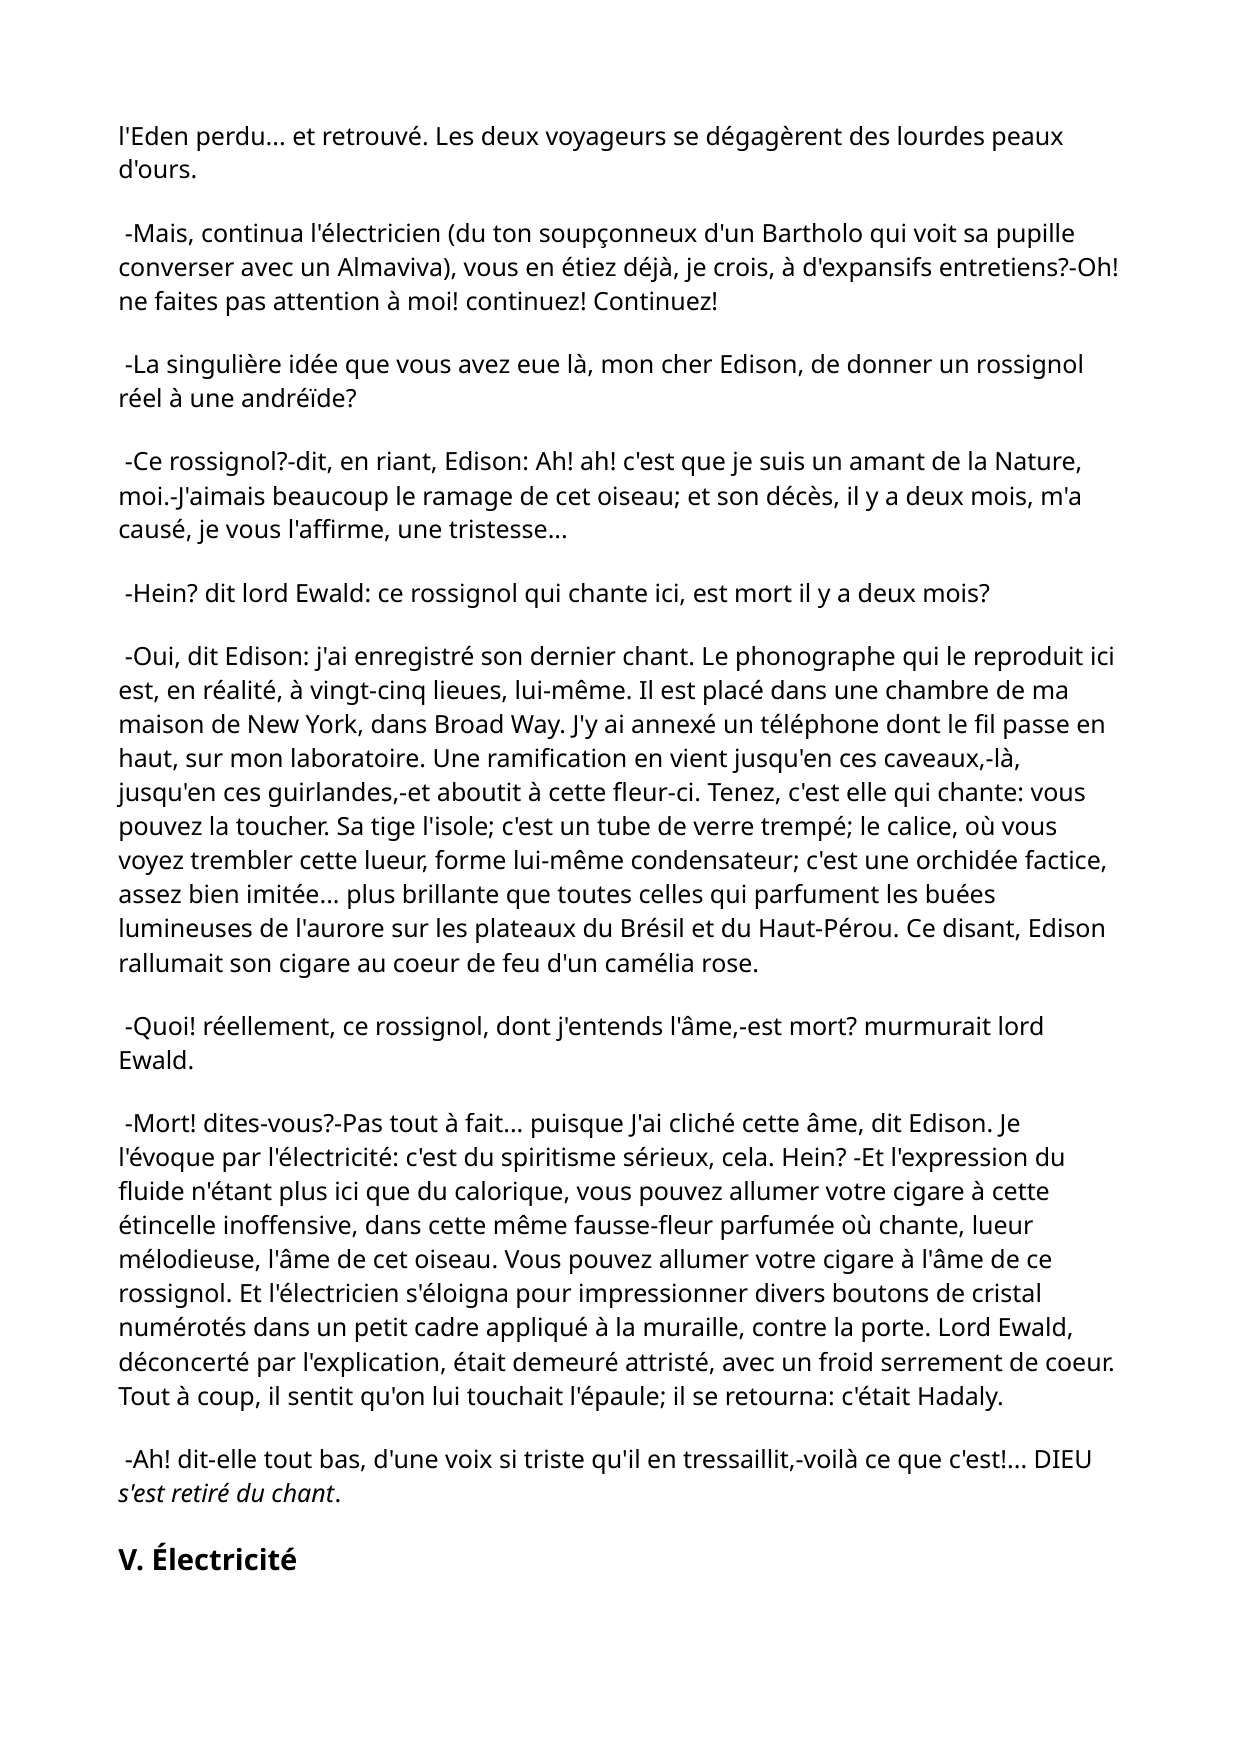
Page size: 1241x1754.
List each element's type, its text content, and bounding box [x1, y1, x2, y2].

text -La singulière idée que vous avez eue là, mon cher Edison, de donner un rossignol réel à une andréïde? [118, 347, 1122, 415]
text -Ce rossignol?-dit, en riant, Edison: Ah! ah! c'est que je suis un amant de la Nature, moi.-J'aimais beaucoup le ramage de cet oiseau; et son décès, il y a deux mois, m'a causé, je vous l'affirme, une tristesse... [118, 444, 1122, 546]
text -Ah! dit-elle tout bas, d'une voix si triste qu'il en tressaillit,-voilà ce que c'est!... DIEU s'est retiré du chant. [118, 1441, 1122, 1509]
text l'Eden perdu... et retrouvé. Les deux voyageurs se dégagèrent des lourdes peaux d'ours. [118, 118, 1122, 186]
text -Oui, dit Edison: j'ai enregistré son dernier chant. Le phonographe qui le reproduit ici est, en réalité, à vingt-cinq lieues, lui-même. Il est placé dans une chambre de ma maison de New York, dans Broad Way. J'y ai annexé un téléphone dont le fil passe en haut, sur mon laboratoire. Une ramification en vient jusqu'en ces caveaux,-là, jusqu'en ces guirlandes,-et aboutit à cette fleur-ci. Tenez, c'est elle qui chante: vous pouvez la toucher. Sa tige l'isole; c'est un tube de verre trempé; le calice, où vous voyez trembler cette lueur, forme lui-même condensateur; c'est une orchidée factice, assez bien imitée... plus brillante que toutes celles qui parfument les buées lumineuses de l'aurore sur les plateaux du Brésil et du Haut-Pérou. Ce disant, Edison rallumait son cigare au coeur de feu d'un camélia rose. [118, 639, 1122, 979]
text -Hein? dit lord Ewald: ce rossignol qui chante ici, est mort il y a deux mois? [118, 575, 1122, 609]
text -Mort! dites-vous?-Pas tout à fait... puisque J'ai cliché cette âme, dit Edison. Je l'évoque par l'électricité: c'est du spiritisme sérieux, cela. Hein? -Et l'expression du fluide n'étant plus ici que du calorique, vous pouvez allumer votre cigare à cette étincelle inoffensive, dans cette même fausse-fleur parfumée où chante, lueur mélodieuse, l'âme de cet oiseau. Vous pouvez allumer votre cigare à l'âme de ce rossignol. Et l'électricien s'éloigna pour impressionner divers boutons de cristal numérotés dans un petit cadre appliqué à la muraille, contre la porte. Lord Ewald, déconcerté par l'explication, était demeuré attristé, avec un froid serrement de coeur. Tout à coup, il sentit qu'on lui touchait l'épaule; il se retourna: c'était Hadaly. [118, 1106, 1122, 1412]
text -Mais, continua l'électricien (du ton soupçonneux d'un Bartholo qui voit sa pupille converser avec un Almaviva), vous en étiez déjà, je crois, à d'expansifs entretiens?-Oh! ne faites pas attention à moi! continuez! Continuez! [118, 215, 1122, 318]
text V. Électricité [118, 1539, 1122, 1578]
text -Quoi! réellement, ce rossignol, dont j'entends l'âme,-est mort? murmurait lord Ewald. [118, 1008, 1122, 1077]
